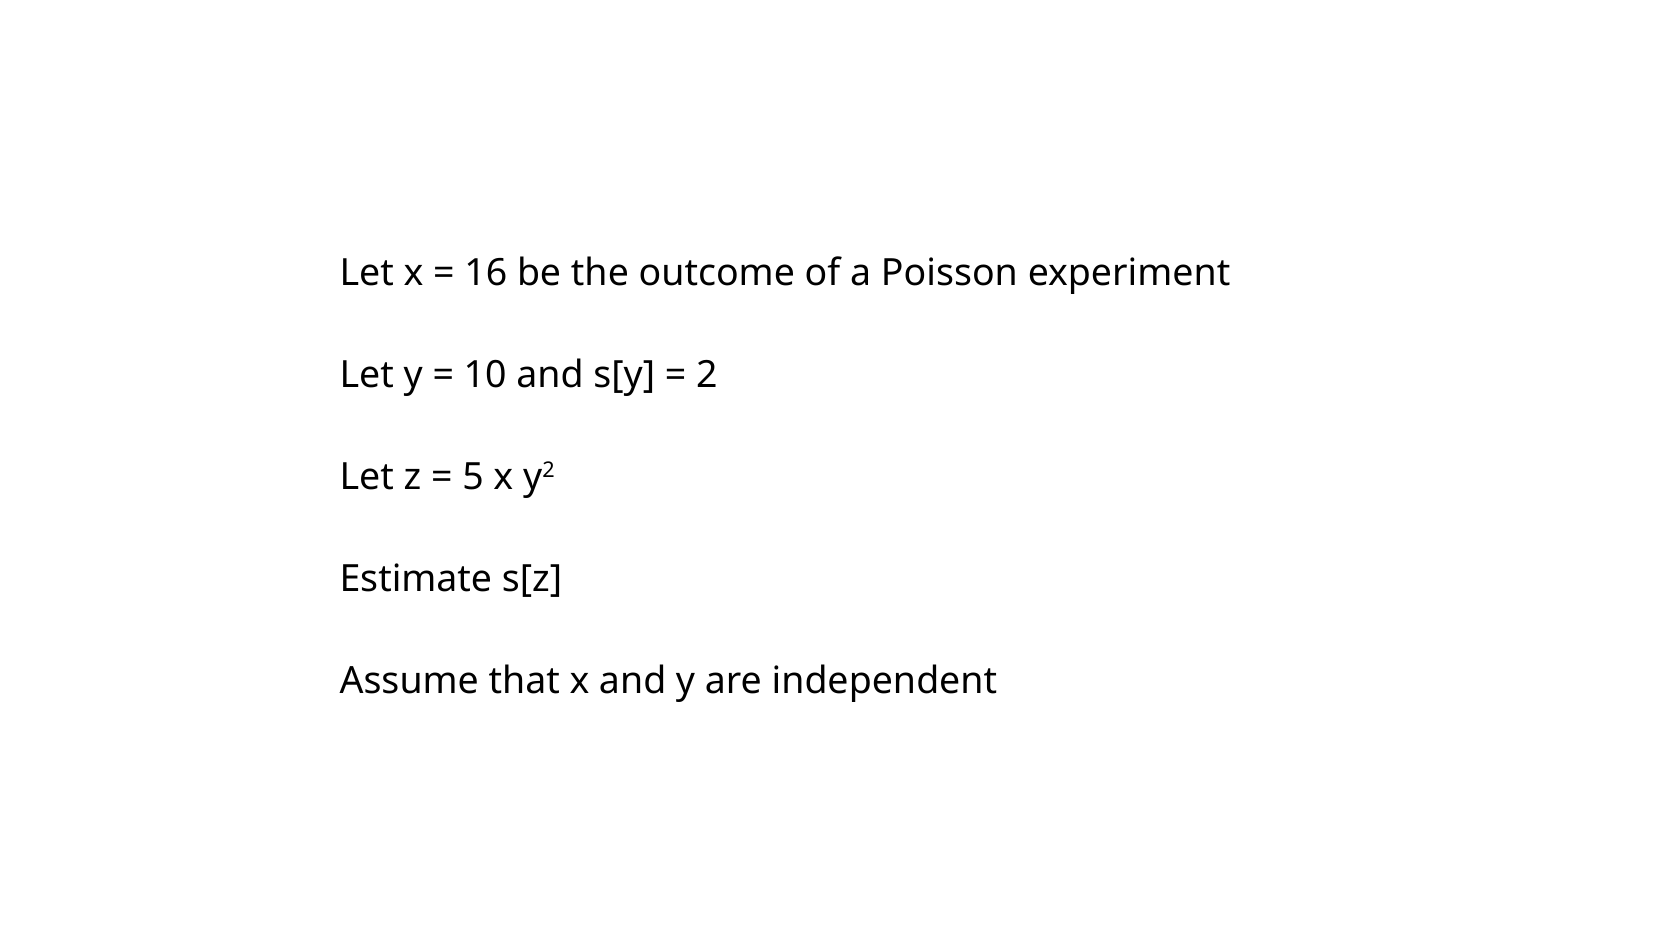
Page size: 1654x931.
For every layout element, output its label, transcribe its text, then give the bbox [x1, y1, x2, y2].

text_box Let x = 16 be the outcome of a Poisson experiment Let y = 10 and s[y] = 2 Let z = 5 x y2 Estimate s[z] Assume that x and y are independent [324, 238, 1341, 733]
